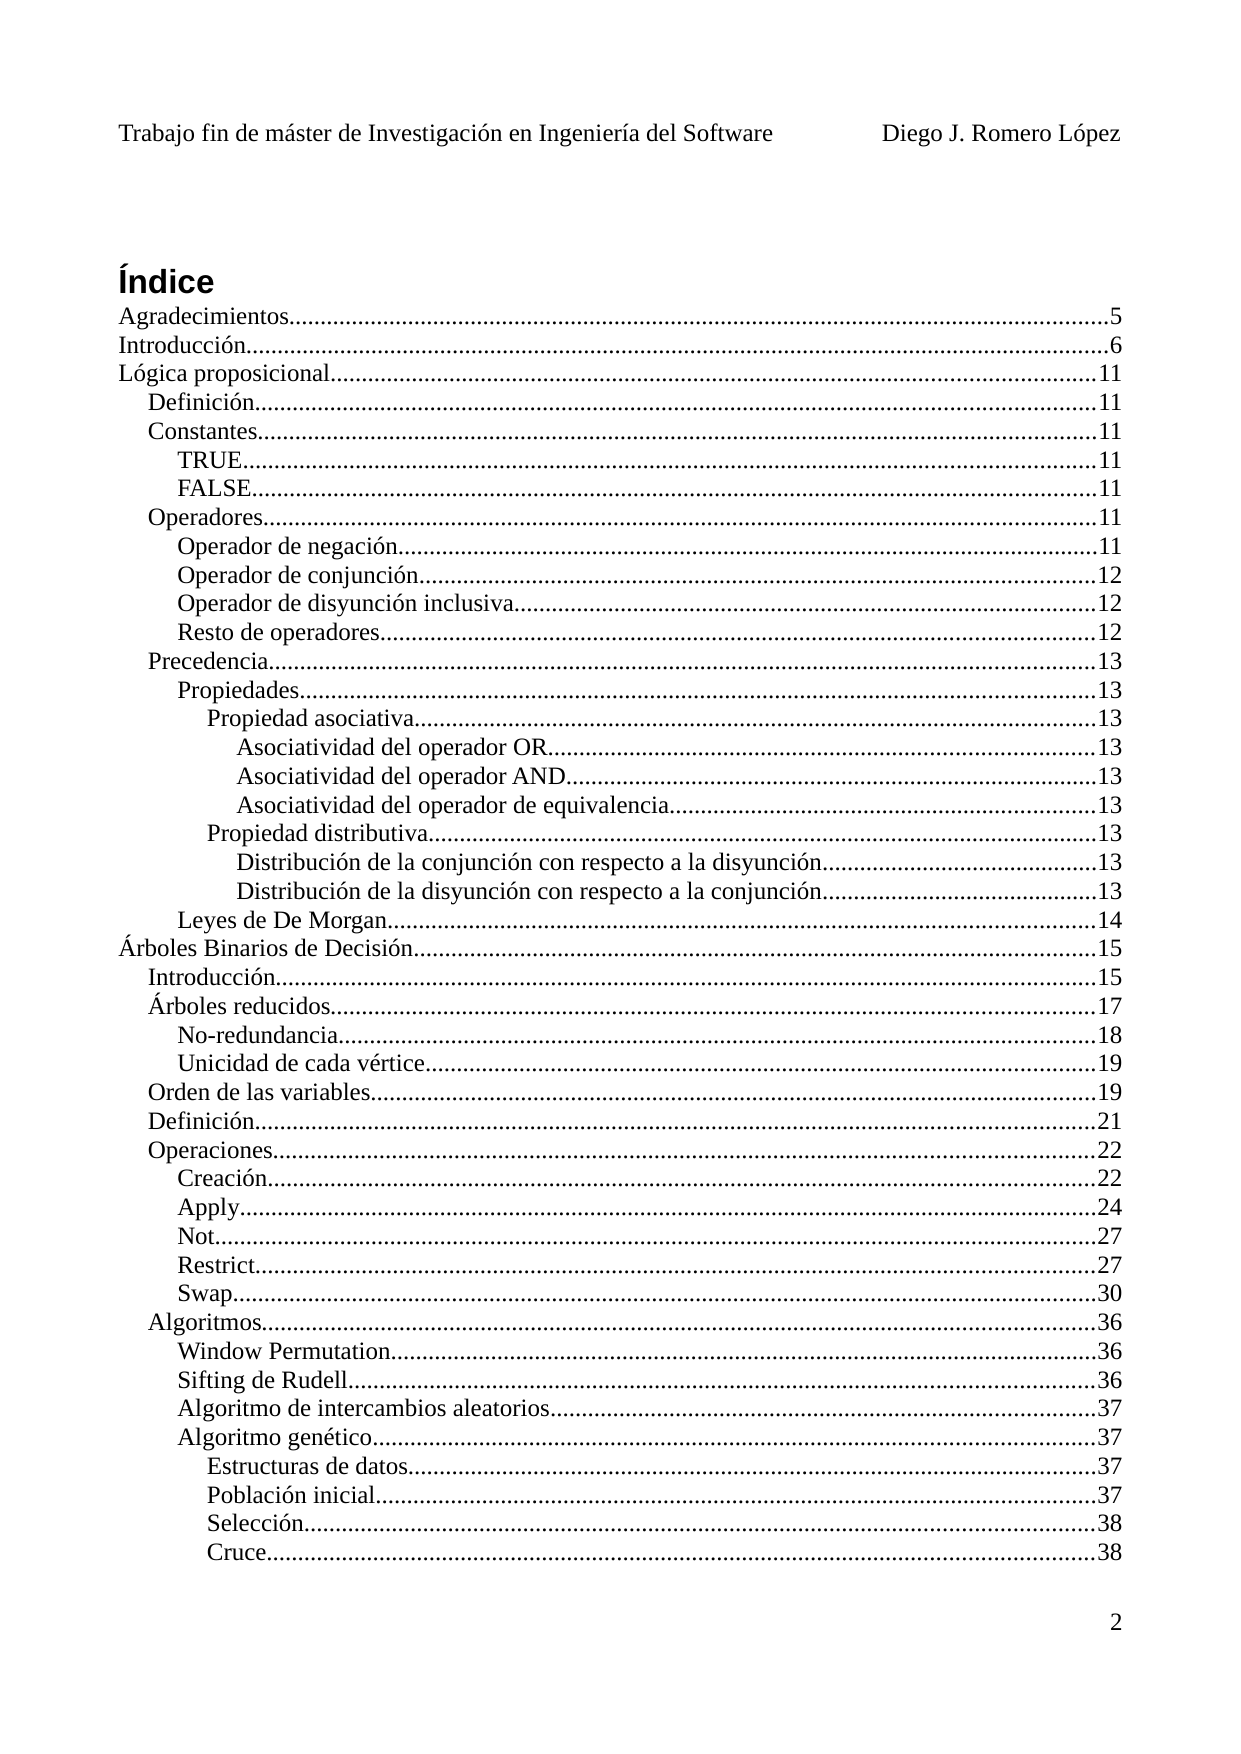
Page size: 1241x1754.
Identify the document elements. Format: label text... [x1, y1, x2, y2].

text Estructuras de datos 37 [207, 1451, 1122, 1480]
text Cruce 38 [207, 1537, 1122, 1566]
text Asociatividad del operador de equivalencia 13 [236, 790, 1122, 818]
text Definición 21 [148, 1106, 1122, 1135]
text Algoritmo genético 37 [177, 1422, 1122, 1451]
text Árboles reducidos 17 [148, 991, 1122, 1020]
text Operadores 11 [148, 502, 1122, 531]
text FALSE 11 [177, 473, 1122, 502]
text Restrict 27 [177, 1250, 1122, 1278]
text Asociatividad del operador AND 13 [236, 761, 1122, 790]
text Operador de negación 11 [177, 531, 1122, 560]
text Orden de las variables 19 [148, 1077, 1122, 1106]
text Sifting de Rudell 36 [177, 1365, 1122, 1393]
text Operador de conjunción 12 [177, 560, 1122, 588]
text Operador de disyunción inclusiva 12 [177, 588, 1122, 617]
text Introducción 6 [118, 330, 1122, 358]
text Precedencia 13 [148, 646, 1122, 675]
text No-redundancia 18 [177, 1020, 1122, 1048]
text Resto de operadores 12 [177, 617, 1122, 646]
text Propiedad asociativa 13 [207, 703, 1122, 732]
text Selección 38 [207, 1508, 1122, 1537]
text Agradecimientos 5 [118, 301, 1122, 330]
text Operaciones 22 [148, 1135, 1122, 1163]
text Propiedad distributiva 13 [207, 818, 1122, 847]
text Apply 24 [177, 1192, 1122, 1221]
text Distribución de la disyunción con respecto a la conjunción 13 [236, 876, 1122, 905]
text Distribución de la conjunción con respecto a la disyunción 13 [236, 847, 1122, 876]
text Árboles Binarios de Decisión 15 [118, 933, 1122, 962]
text Propiedades 13 [177, 675, 1122, 703]
text Introducción 15 [148, 962, 1122, 991]
text Algoritmo de intercambios aleatorios 37 [177, 1393, 1122, 1422]
text Unicidad de cada vértice 19 [177, 1048, 1122, 1077]
text Creación 22 [177, 1163, 1122, 1192]
text Lógica proposicional 11 [118, 358, 1122, 387]
text Swap 30 [177, 1278, 1122, 1307]
text Asociatividad del operador OR 13 [236, 732, 1122, 761]
text Población inicial 37 [207, 1480, 1122, 1508]
subtitle Índice [118, 263, 1122, 301]
text Algoritmos 36 [148, 1307, 1122, 1336]
text Not 27 [177, 1221, 1122, 1250]
text Window Permutation 36 [177, 1336, 1122, 1365]
text TRUE 11 [177, 445, 1122, 473]
text Leyes de De Morgan 14 [177, 905, 1122, 933]
text Definición 11 [148, 387, 1122, 416]
text Constantes 11 [148, 416, 1122, 445]
